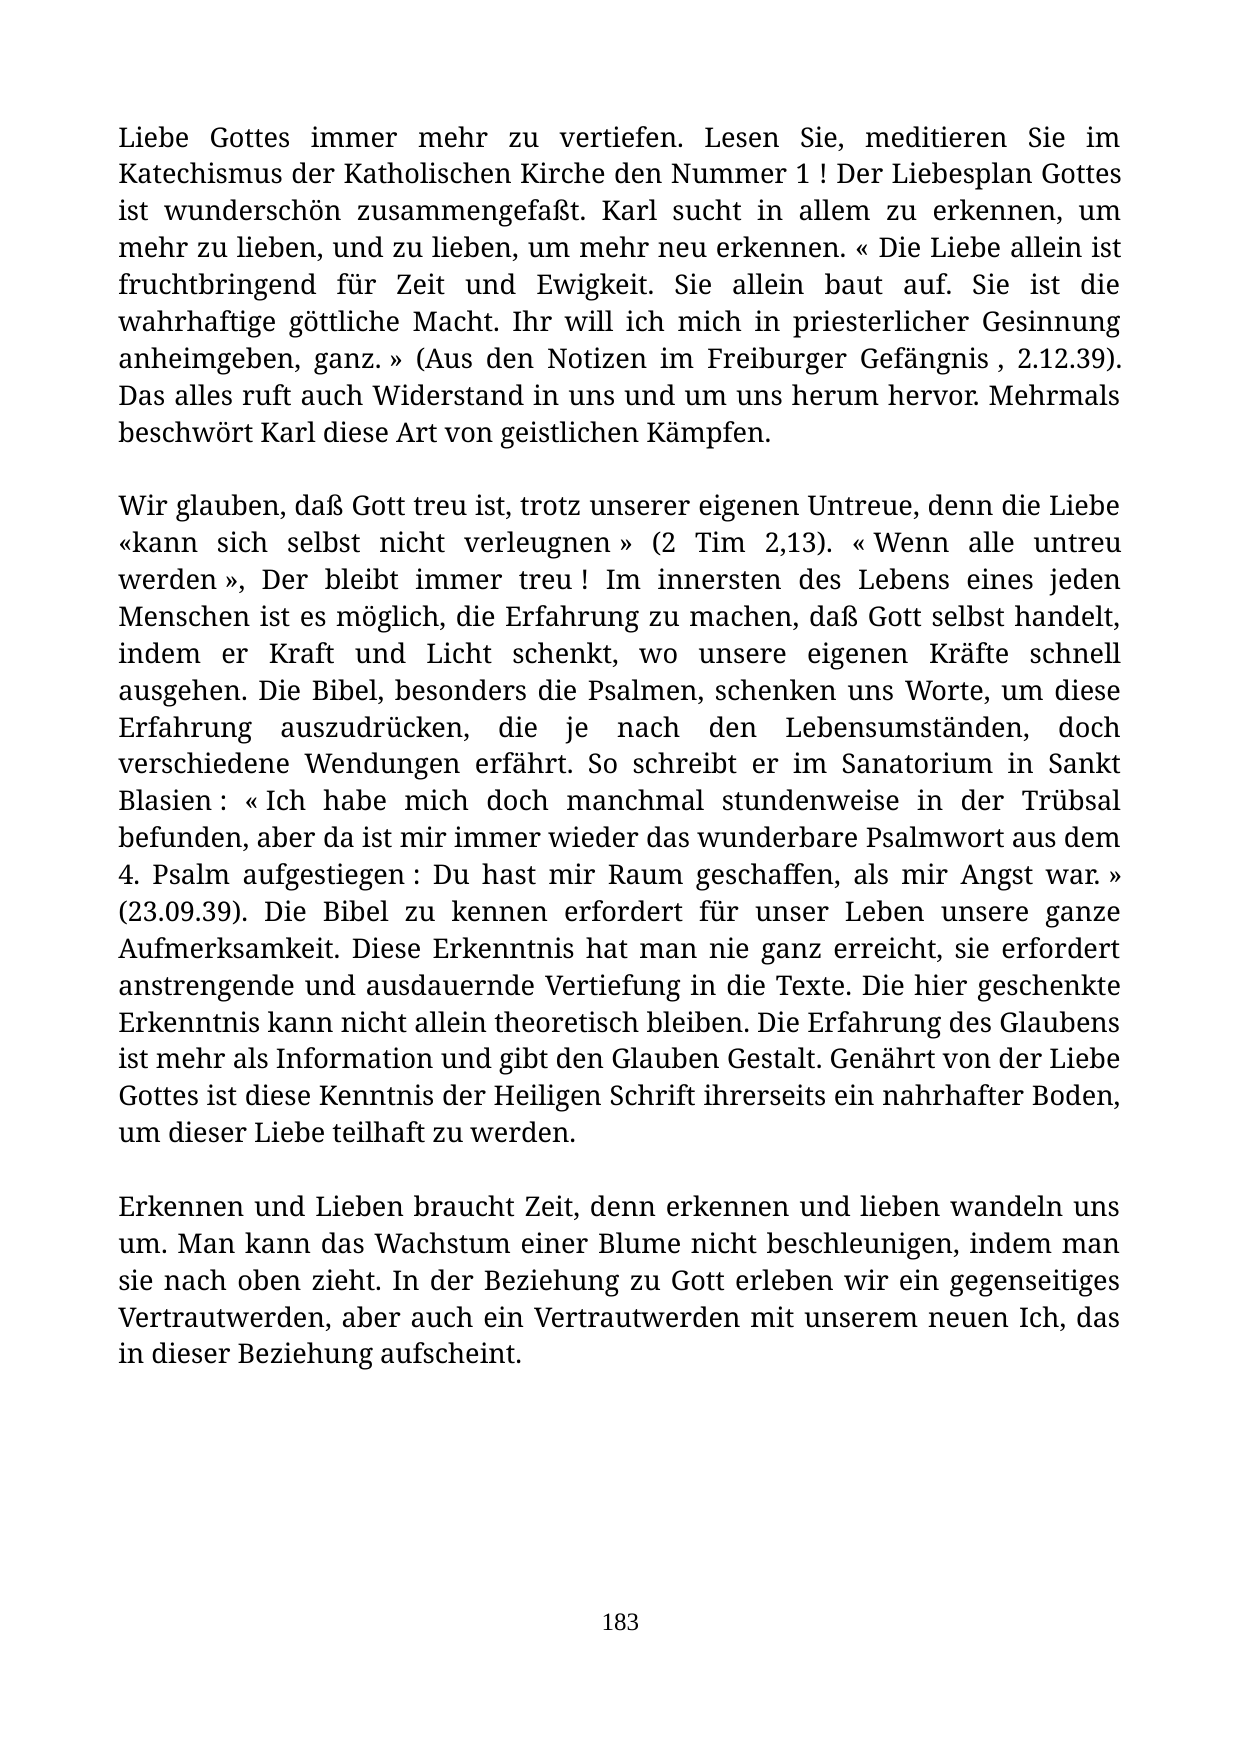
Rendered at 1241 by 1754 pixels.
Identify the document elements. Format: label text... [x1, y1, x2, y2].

text Liebe Gottes immer mehr zu vertiefen. Lesen Sie, meditieren Sie im Katechismus der Katholischen Kirche den Nummer 1 ! Der Liebesplan Gottes ist wunderschön zusammengefaßt. Karl sucht in allem zu erkennen, um mehr zu lieben, und zu lieben, um mehr neu erkennen. « Die Liebe allein ist fruchtbringend für Zeit und Ewigkeit. Sie allein baut auf. Sie ist die wahrhaftige göttliche Macht. Ihr will ich mich in priesterlicher Gesinnung anheimgeben, ganz. » (Aus den Notizen im Freiburger Gefängnis , 2.12.39). Das alles ruft auch Widerstand in uns und um uns herum hervor. Mehrmals beschwört Karl diese Art von geistlichen Kämpfen. [118, 118, 1122, 450]
text Erkennen und Lieben braucht Zeit, denn erkennen und lieben wandeln uns um. Man kann das Wachstum einer Blume nicht beschleunigen, indem man sie nach oben zieht. In der Beziehung zu Gott erleben wir ein gegenseitiges Vertrautwerden, aber auch ein Vertrautwerden mit unserem neuen Ich, das in dieser Beziehung aufscheint. [118, 1187, 1122, 1372]
text Wir glauben, daß Gott treu ist, trotz unserer eigenen Untreue, denn die Liebe «kann sich selbst nicht verleugnen » (2 Tim 2,13). « Wenn alle untreu werden », Der bleibt immer treu ! Im innersten des Lebens eines jeden Menschen ist es möglich, die Erfahrung zu machen, daß Gott selbst handelt, indem er Kraft und Licht schenkt, wo unsere eigenen Kräfte schnell ausgehen. Die Bibel, besonders die Psalmen, schenken uns Worte, um diese Erfahrung auszudrücken, die je nach den Lebensumständen, doch verschiedene Wendungen erfährt. So schreibt er im Sanatorium in Sankt Blasien : « Ich habe mich doch manchmal stundenweise in der Trübsal befunden, aber da ist mir immer wieder das wunderbare Psalmwort aus dem 4. Psalm aufgestiegen : Du hast mir Raum geschaffen, als mir Angst war. » (23.09.39). Die Bibel zu kennen erfordert für unser Leben unsere ganze Aufmerksamkeit. Diese Erkenntnis hat man nie ganz erreicht, sie erfordert anstrengende und ausdauernde Vertiefung in die Texte. Die hier geschenkte Erkenntnis kann nicht allein theoretisch bleiben. Die Erfahrung des Glaubens ist mehr als Information und gibt den Glauben Gestalt. Genährt von der Liebe Gottes ist diese Kenntnis der Heiligen Schrift ihrerseits ein nahrhafter Boden, um dieser Liebe teilhaft zu werden. [118, 487, 1122, 1151]
